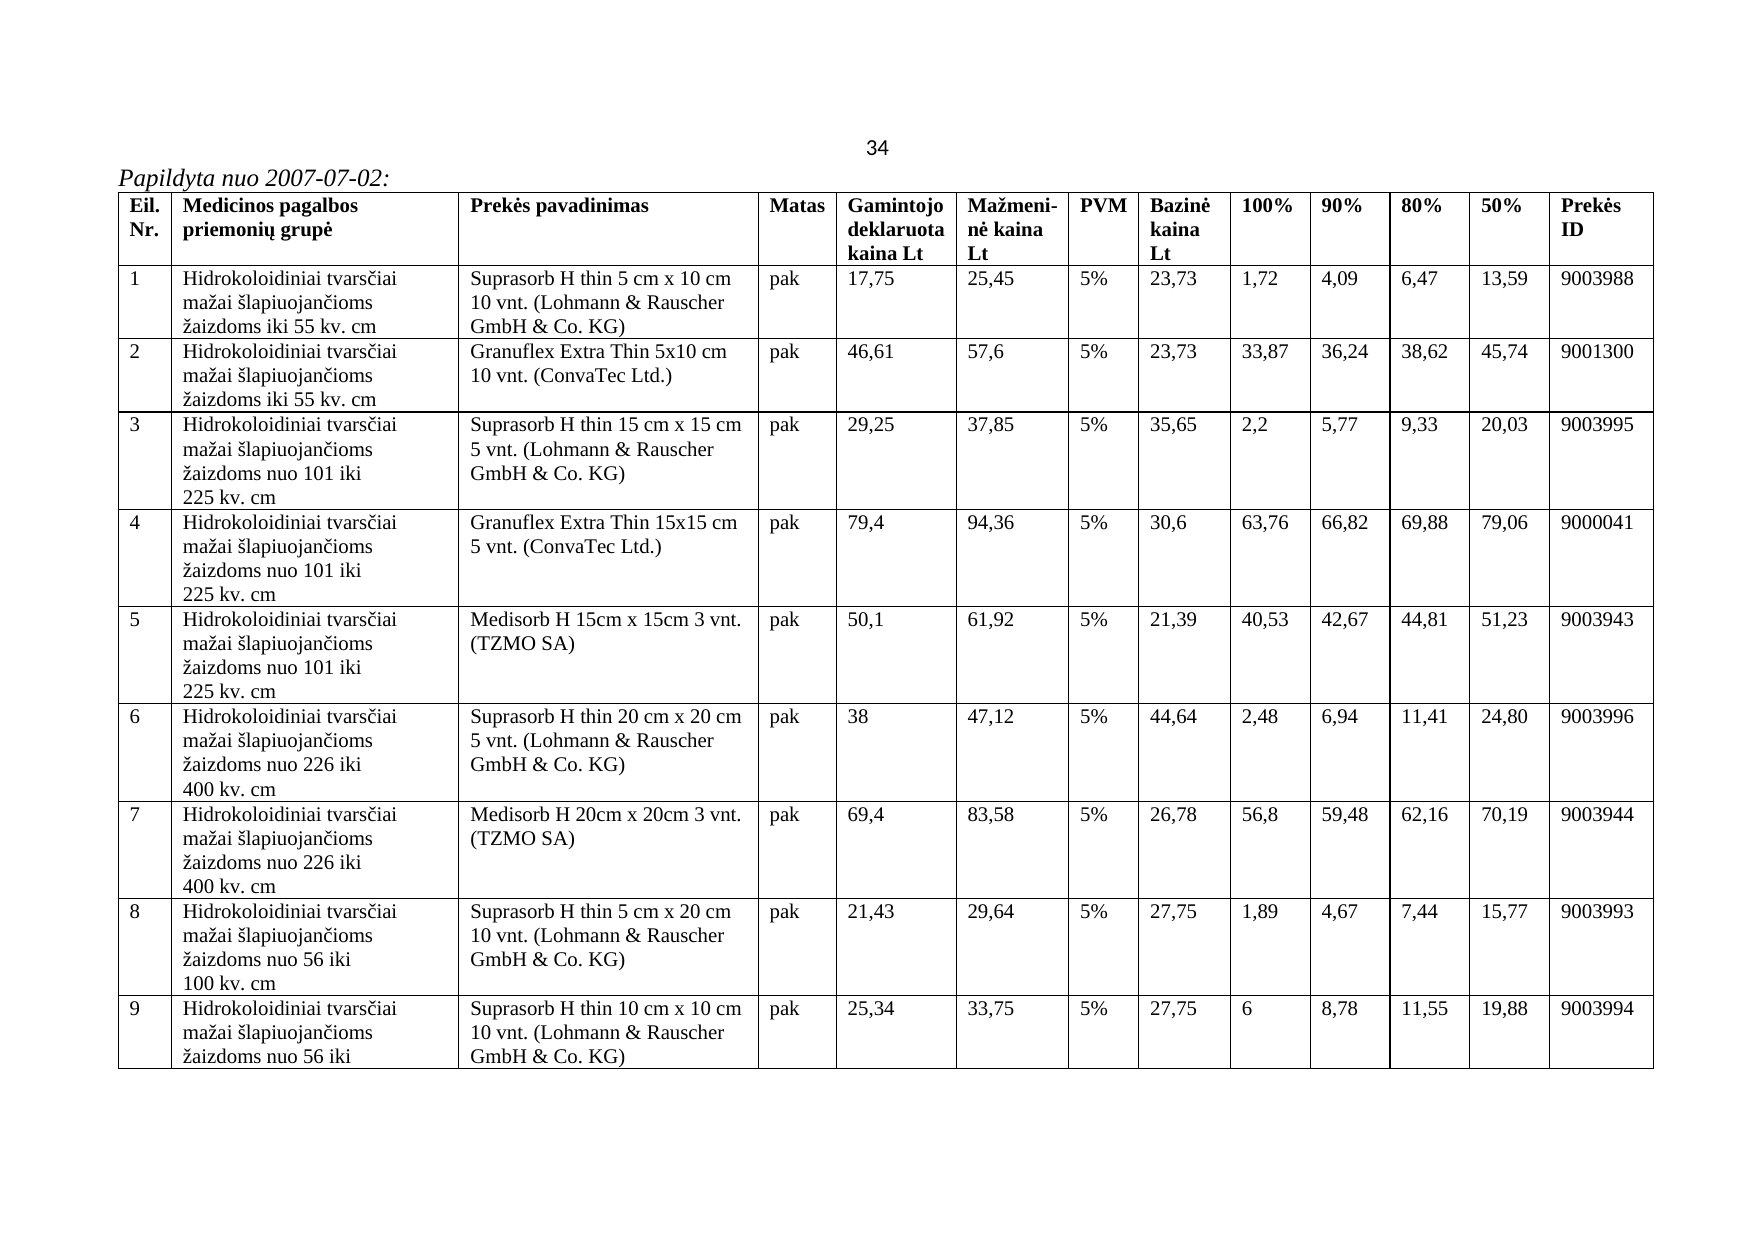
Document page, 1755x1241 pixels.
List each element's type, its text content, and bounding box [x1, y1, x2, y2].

table_cell 35,65 [1139, 413, 1230, 509]
table_cell 69,4 [837, 802, 956, 898]
table_cell Suprasorb H thin 20 cm x 20 cm 5 vnt. (Lohmann & Rauscher GmbH & Co. KG) [459, 704, 758, 801]
table_cell 4 [119, 510, 171, 606]
table_cell 27,75 [1139, 899, 1230, 995]
table_cell 9003994 [1550, 996, 1653, 1068]
table_cell 45,74 [1470, 339, 1549, 411]
table_cell 61,92 [957, 607, 1068, 703]
table_cell 79,06 [1470, 510, 1549, 606]
table_cell 23,73 [1139, 266, 1230, 338]
table_cell pak [759, 899, 836, 995]
table_cell 1,72 [1231, 266, 1310, 338]
table_cell 8,78 [1311, 996, 1389, 1068]
table_cell 29,25 [837, 413, 956, 509]
table_header Gamintojo deklaruota kaina Lt [837, 193, 956, 265]
table_cell 6,94 [1311, 704, 1389, 801]
table_cell 9003993 [1550, 899, 1653, 995]
table_cell 57,6 [957, 339, 1068, 411]
table_cell 13,59 [1470, 266, 1549, 338]
table_header Prekės pavadinimas [459, 193, 758, 265]
table_cell 1,89 [1231, 899, 1310, 995]
table_header Prekės ID [1550, 193, 1653, 265]
table_cell 38,62 [1391, 339, 1469, 411]
table_header Matas [759, 193, 836, 265]
table_cell Medisorb H 20cm x 20cm 3 vnt. (TZMO SA) [459, 802, 758, 898]
table_cell 40,53 [1231, 607, 1310, 703]
table_cell 17,75 [837, 266, 956, 338]
table_cell Medisorb H 15cm x 15cm 3 vnt. (TZMO SA) [459, 607, 758, 703]
table_cell 5% [1069, 899, 1138, 995]
table_cell 70,19 [1470, 802, 1549, 898]
table_cell 6,47 [1391, 266, 1469, 338]
table_cell 7,44 [1391, 899, 1469, 995]
table_cell 69,88 [1391, 510, 1469, 606]
table_cell 5,77 [1311, 413, 1389, 509]
table_cell 4,67 [1311, 899, 1389, 995]
table_cell 46,61 [837, 339, 956, 411]
table_cell 9003943 [1550, 607, 1653, 703]
table_cell 9003996 [1550, 704, 1653, 801]
table_cell 37,85 [957, 413, 1068, 509]
table_cell 5% [1069, 510, 1138, 606]
table_cell 21,39 [1139, 607, 1230, 703]
table_cell 9 [119, 996, 171, 1068]
table_cell 63,76 [1231, 510, 1310, 606]
table_cell Hidrokoloidiniai tvarsčiai mažai šlapiuojančioms žaizdoms nuo 101 iki 225 kv. cm [172, 607, 458, 703]
table_cell 36,24 [1311, 339, 1389, 411]
table_cell Hidrokoloidiniai tvarsčiai mažai šlapiuojančioms žaizdoms nuo 226 iki 400 kv. cm [172, 802, 458, 898]
table_cell Hidrokoloidiniai tvarsčiai mažai šlapiuojančioms žaizdoms iki 55 kv. cm [172, 339, 458, 411]
table_cell pak [759, 704, 836, 801]
table_cell pak [759, 607, 836, 703]
table_cell pak [759, 413, 836, 509]
table_cell Suprasorb H thin 5 cm x 10 cm 10 vnt. (Lohmann & Rauscher GmbH & Co. KG) [459, 266, 758, 338]
table_header Mažmeni-nė kaina Lt [957, 193, 1068, 265]
table_cell 15,77 [1470, 899, 1549, 995]
table_cell 26,78 [1139, 802, 1230, 898]
table_cell 11,55 [1391, 996, 1469, 1068]
table_cell 33,87 [1231, 339, 1310, 411]
table_cell Hidrokoloidiniai tvarsčiai mažai šlapiuojančioms žaizdoms iki 55 kv. cm [172, 266, 458, 338]
table_cell 6 [119, 704, 171, 801]
table_cell 3 [119, 413, 171, 509]
table_cell Granuflex Extra Thin 5x10 cm 10 vnt. (ConvaTec Ltd.) [459, 339, 758, 411]
table_cell 11,41 [1391, 704, 1469, 801]
table_header 80% [1391, 193, 1469, 265]
table_header Bazinė kaina Lt [1139, 193, 1230, 265]
table_cell 30,6 [1139, 510, 1230, 606]
table_header 90% [1311, 193, 1389, 265]
table_cell Suprasorb H thin 10 cm x 10 cm 10 vnt. (Lohmann & Rauscher GmbH & Co. KG) [459, 996, 758, 1068]
table_cell 19,88 [1470, 996, 1549, 1068]
table_cell 9000041 [1550, 510, 1653, 606]
table_cell 9003995 [1550, 413, 1653, 509]
table_cell 9,33 [1391, 413, 1469, 509]
table_cell pak [759, 802, 836, 898]
table_cell 44,64 [1139, 704, 1230, 801]
table_cell 5% [1069, 339, 1138, 411]
table_cell 5% [1069, 802, 1138, 898]
table_cell pak [759, 266, 836, 338]
table_cell 51,23 [1470, 607, 1549, 703]
table_cell 9003988 [1550, 266, 1653, 338]
table_cell Suprasorb H thin 15 cm x 15 cm 5 vnt. (Lohmann & Rauscher GmbH & Co. KG) [459, 413, 758, 509]
table_cell 66,82 [1311, 510, 1389, 606]
table_cell 4,09 [1311, 266, 1389, 338]
table_header Medicinos pagalbos priemonių grupė [172, 193, 458, 265]
table_cell 27,75 [1139, 996, 1230, 1068]
table_cell 94,36 [957, 510, 1068, 606]
table_header 50% [1470, 193, 1549, 265]
text Papildyta nuo 2007-07-02: [118, 163, 1636, 192]
table_cell Hidrokoloidiniai tvarsčiai mažai šlapiuojančioms žaizdoms nuo 226 iki 400 kv. cm [172, 704, 458, 801]
table_cell 33,75 [957, 996, 1068, 1068]
table_cell 50,1 [837, 607, 956, 703]
table_cell 42,67 [1311, 607, 1389, 703]
table_cell 47,12 [957, 704, 1068, 801]
table_cell pak [759, 510, 836, 606]
table_cell 56,8 [1231, 802, 1310, 898]
table_cell 7 [119, 802, 171, 898]
table_cell 9001300 [1550, 339, 1653, 411]
table_cell pak [759, 996, 836, 1068]
table_cell 9003944 [1550, 802, 1653, 898]
table_cell 59,48 [1311, 802, 1389, 898]
table_cell 23,73 [1139, 339, 1230, 411]
table_cell 25,45 [957, 266, 1068, 338]
table_cell 62,16 [1391, 802, 1469, 898]
table_cell 2,2 [1231, 413, 1310, 509]
table_header PVM [1069, 193, 1138, 265]
table_cell 29,64 [957, 899, 1068, 995]
table_cell 79,4 [837, 510, 956, 606]
table_cell 24,80 [1470, 704, 1549, 801]
table_cell 25,34 [837, 996, 956, 1068]
table_cell 20,03 [1470, 413, 1549, 509]
table_cell 1 [119, 266, 171, 338]
table_cell 38 [837, 704, 956, 801]
table_cell 21,43 [837, 899, 956, 995]
table_header Eil. Nr. [119, 193, 171, 265]
table_cell 5% [1069, 996, 1138, 1068]
table_cell 5% [1069, 704, 1138, 801]
table_cell 44,81 [1391, 607, 1469, 703]
table_cell 5% [1069, 266, 1138, 338]
table_cell 2 [119, 339, 171, 411]
table_cell 83,58 [957, 802, 1068, 898]
table_cell 5% [1069, 607, 1138, 703]
table_cell Suprasorb H thin 5 cm x 20 cm 10 vnt. (Lohmann & Rauscher GmbH & Co. KG) [459, 899, 758, 995]
table_cell pak [759, 339, 836, 411]
table_cell Hidrokoloidiniai tvarsčiai mažai šlapiuojančioms žaizdoms nuo 56 iki [172, 996, 458, 1068]
table_header 100% [1231, 193, 1310, 265]
table_cell 8 [119, 899, 171, 995]
table_cell Granuflex Extra Thin 15x15 cm 5 vnt. (ConvaTec Ltd.) [459, 510, 758, 606]
table_cell 5% [1069, 413, 1138, 509]
table_cell 5 [119, 607, 171, 703]
table_cell 6 [1231, 996, 1310, 1068]
table_cell Hidrokoloidiniai tvarsčiai mažai šlapiuojančioms žaizdoms nuo 56 iki 100 kv. cm [172, 899, 458, 995]
table_cell Hidrokoloidiniai tvarsčiai mažai šlapiuojančioms žaizdoms nuo 101 iki 225 kv. cm [172, 510, 458, 606]
table_cell Hidrokoloidiniai tvarsčiai mažai šlapiuojančioms žaizdoms nuo 101 iki 225 kv. cm [172, 413, 458, 509]
table_cell 2,48 [1231, 704, 1310, 801]
